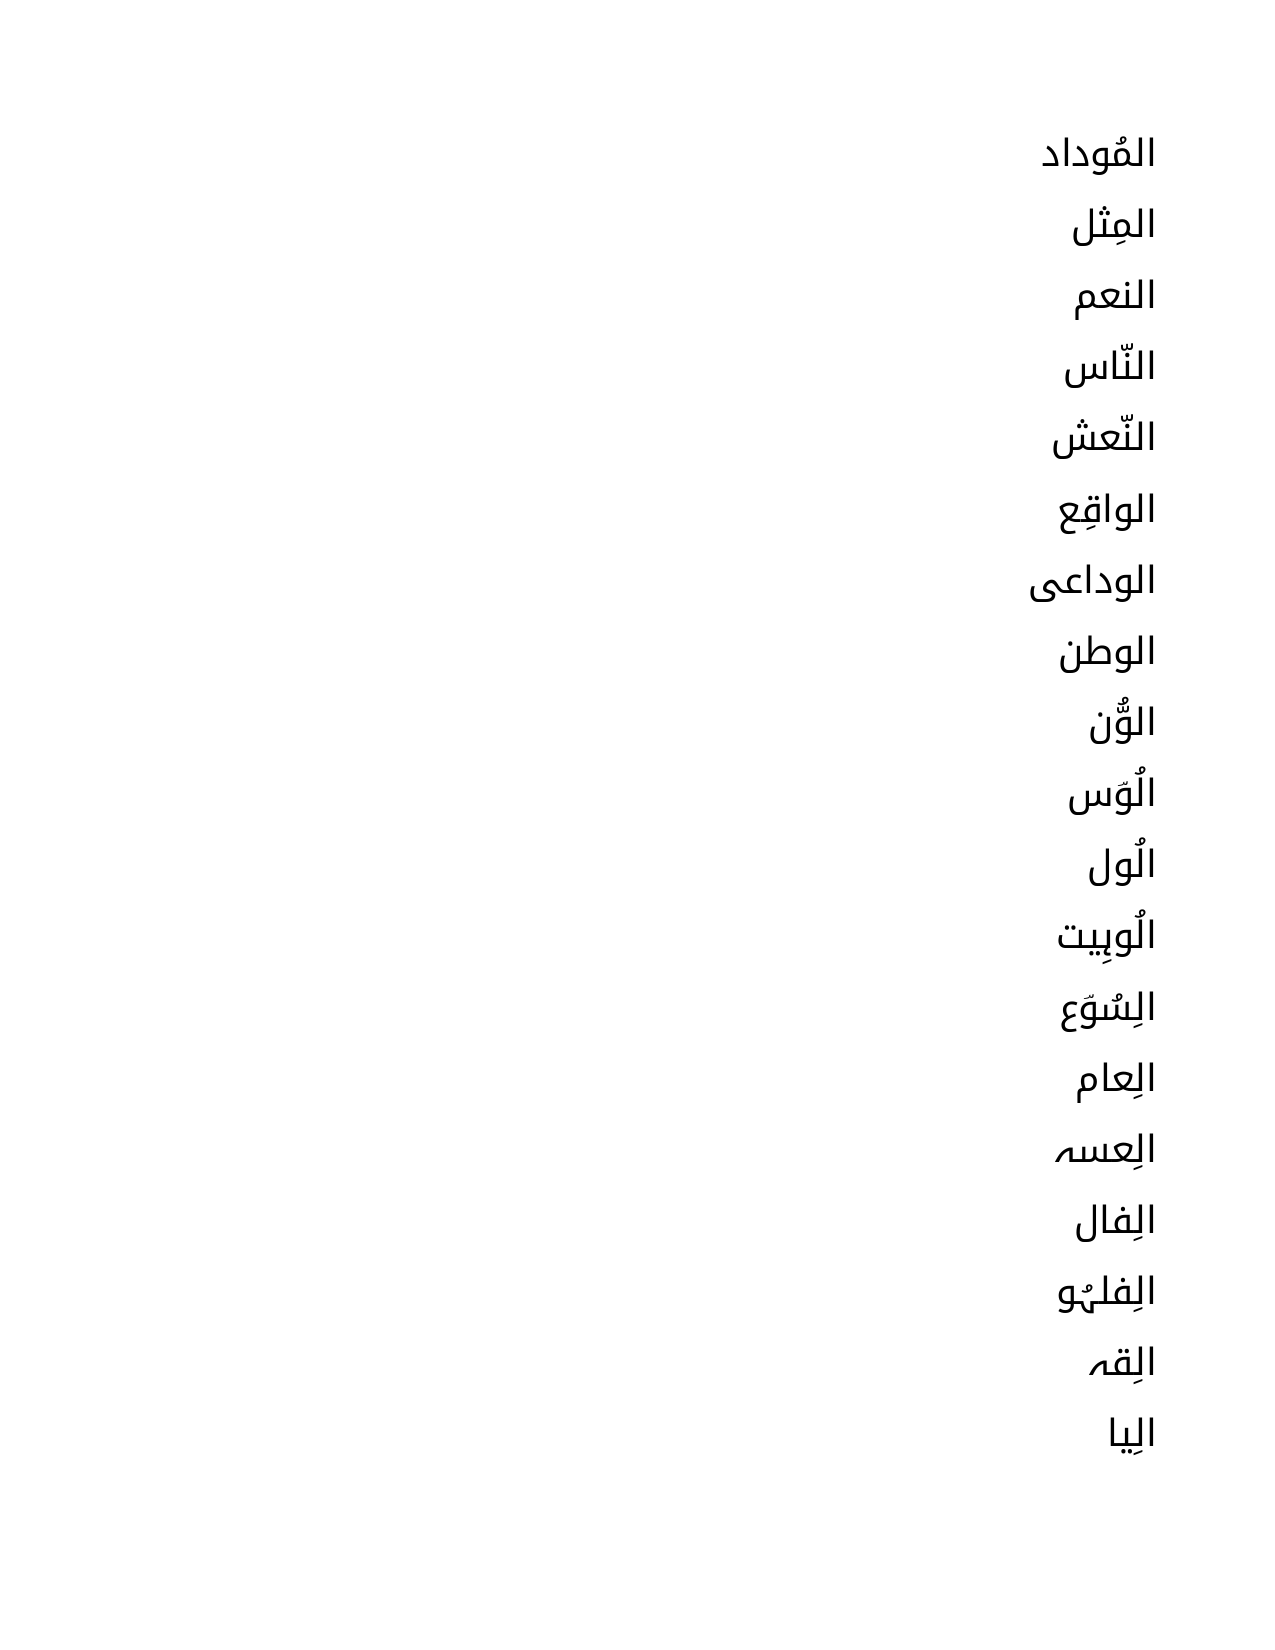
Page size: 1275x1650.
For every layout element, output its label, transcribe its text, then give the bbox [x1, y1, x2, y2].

text الواقِع [118, 474, 1157, 545]
text النّعش [118, 403, 1157, 474]
text المِثل [118, 189, 1157, 260]
text الِسُوؔع [118, 972, 1157, 1043]
text الِفلہُو [118, 1256, 1157, 1328]
text الوطن [118, 616, 1157, 687]
text الِفال [118, 1185, 1157, 1256]
text الُوہِیت [118, 901, 1157, 972]
text النّاس [118, 332, 1157, 403]
text الِعسہ [118, 1114, 1157, 1185]
text الُوؔس [118, 758, 1157, 829]
text الِقہ [118, 1328, 1157, 1399]
text الِعام [118, 1043, 1157, 1114]
text الُول [118, 829, 1157, 901]
text المُوداد [118, 118, 1157, 189]
text الوُّن [118, 687, 1157, 758]
text الِیا [118, 1399, 1157, 1470]
text الوداعی [118, 545, 1157, 616]
text النعم [118, 260, 1157, 332]
